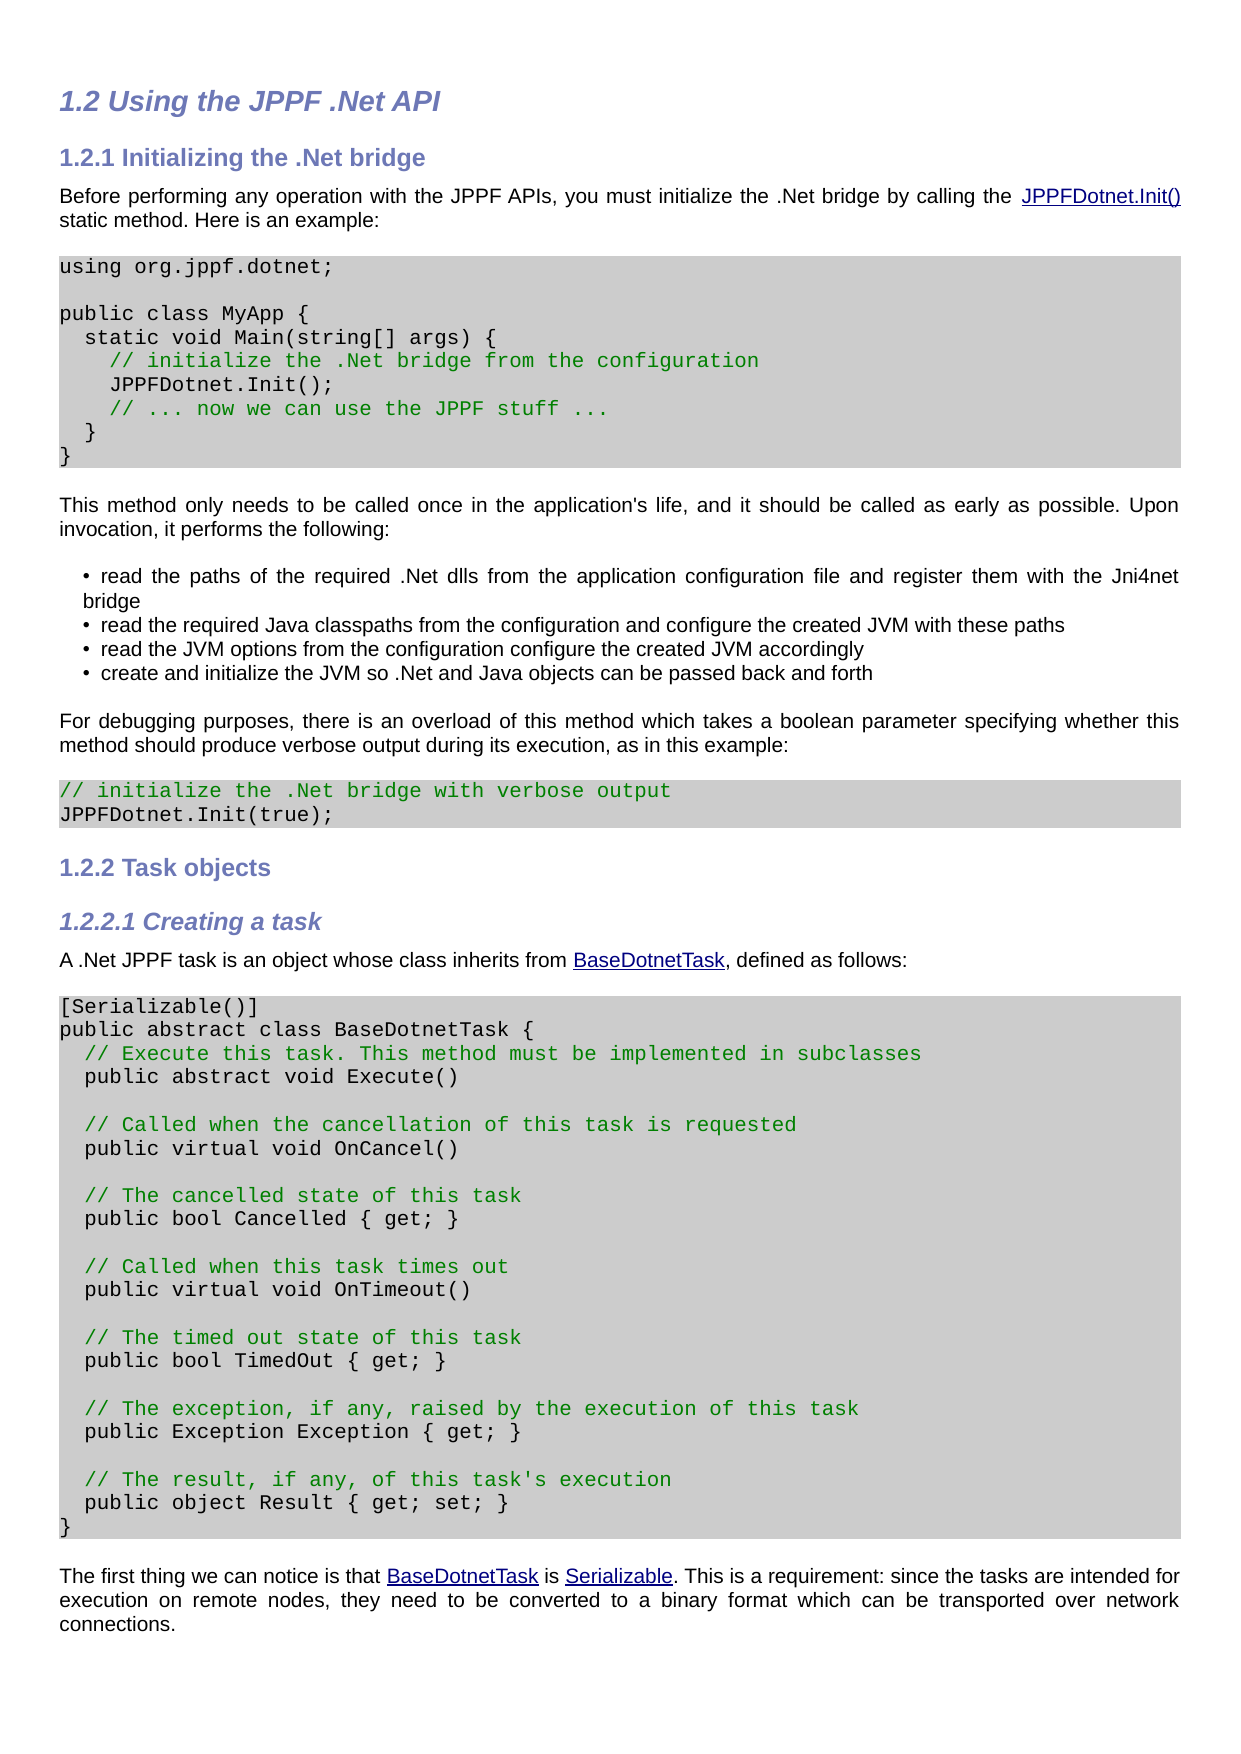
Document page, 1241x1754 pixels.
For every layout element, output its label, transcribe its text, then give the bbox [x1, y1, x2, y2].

text using org.jppf.dotnet; [59, 256, 1181, 279]
text } [59, 445, 1181, 468]
list read the paths of the required .Net dlls from the application configuration file and register them with the Jni4net bridge [83, 564, 1181, 612]
text public class MyApp { [59, 303, 1181, 327]
text // ... now we can use the JPPF stuff ... [59, 398, 1181, 421]
list read the JVM options from the configuration configure the created JVM accordingly [83, 636, 1181, 661]
text // Execute this task. This method must be implemented in subclasses [59, 1043, 1181, 1067]
text public Exception Exception { get; } [59, 1421, 1181, 1445]
text public bool Cancelled { get; } [59, 1208, 1181, 1232]
text [Serializable()] [59, 996, 1181, 1019]
text Before performing any operation with the JPPF APIs, you must initialize the .Net bridge by calling the JPPFDotnet.Init() static method. Here is an example: [59, 184, 1181, 232]
text This method only needs to be called once in the application's life, and it should be called as early as possible. Upon invocation, it performs the following: [59, 492, 1181, 540]
text public abstract class BaseDotnetTask { [59, 1019, 1181, 1043]
text // The exception, if any, raised by the execution of this task [59, 1398, 1181, 1421]
text public abstract void Execute() [59, 1067, 1181, 1090]
subtitle Initializing the .Net bridge [59, 143, 1181, 171]
text A .Net JPPF task is an object whose class inherits from BaseDotnetTask, defined as follows: [59, 948, 1181, 972]
text JPPFDotnet.Init(); [59, 374, 1181, 398]
text // initialize the .Net bridge from the configuration [59, 350, 1181, 374]
text The first thing we can notice is that BaseDotnetTask is Serializable. This is a requirement: since the tasks are intended for execution on remote nodes, they need to be converted to a binary format which can be transported over network connections. [59, 1563, 1181, 1635]
subtitle Using the JPPF .Net API [59, 84, 1181, 118]
text JPPFDotnet.Init(true); [59, 804, 1181, 828]
list create and initialize the JVM so .Net and Java objects can be passed back and forth [83, 661, 1181, 684]
text // Called when the cancellation of this task is requested [59, 1114, 1181, 1137]
text // The timed out state of this task [59, 1327, 1181, 1350]
text public virtual void OnTimeout() [59, 1279, 1181, 1303]
text // The cancelled state of this task [59, 1185, 1181, 1208]
text static void Main(string[] args) { [59, 327, 1181, 350]
text public bool TimedOut { get; } [59, 1350, 1181, 1374]
text For debugging purposes, there is an overload of this method which takes a boolean parameter specifying whether this method should produce verbose output during its execution, as in this example: [59, 708, 1181, 756]
text public object Result { get; set; } [59, 1492, 1181, 1516]
list read the required Java classpaths from the configuration and configure the created JVM with these paths [83, 612, 1181, 636]
text // initialize the .Net bridge with verbose output [59, 780, 1181, 804]
text } [59, 1516, 1181, 1539]
subtitle Task objects [59, 853, 1181, 881]
text // The result, if any, of this task's execution [59, 1468, 1181, 1492]
text public virtual void OnCancel() [59, 1137, 1181, 1161]
text // Called when this task times out [59, 1256, 1181, 1279]
subtitle Creating a task [59, 906, 1181, 935]
text } [59, 421, 1181, 445]
